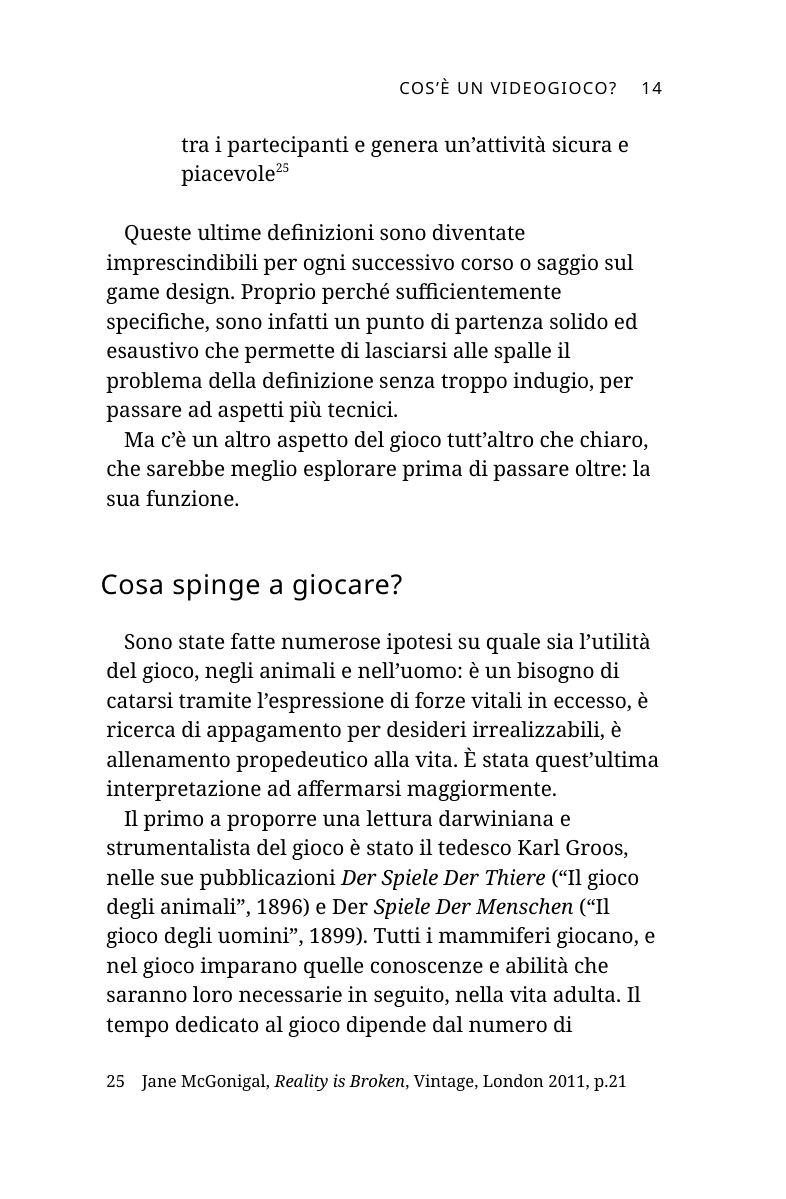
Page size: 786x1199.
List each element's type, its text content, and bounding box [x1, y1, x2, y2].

text Sono state fatte numerose ipotesi su quale sia l’utilità del gioco, negli animali e nell’uomo: è un bisogno di catarsi tramite l’espressione di forze vitali in eccesso, è ricerca di appagamento per desideri irrealizzabili, è allenamento propedeutico alla vita. È stata quest’ultima interpretazione ad affermarsi maggiormente. [106, 626, 661, 803]
subtitle Cosa spinge a giocare? [100, 565, 661, 602]
text Il primo a proporre una lettura darwiniana e strumentalista del gioco è stato il tedesco Karl Groos, nelle sue pubblicazioni Der Spiele Der Thiere (“Il gioco degli animali”, 1896) e Der Spiele Der Menschen (“Il gioco degli uomini”, 1899). Tutti i mammiferi giocano, e nel gioco imparano quelle conoscenze e abilità che saranno loro necessarie in seguito, nella vita adulta. Il tempo dedicato al gioco dipende dal numero di [106, 803, 661, 1038]
list tra i partecipanti e genera un’attività sicura e piacevole [144, 129, 661, 188]
list Jane McGonigal, Reality is Broken, Vintage, London 2011, p.21 [106, 1070, 661, 1093]
text Ma c’è un altro aspetto del gioco tutt’altro che chiaro, che sarebbe meglio esplorare prima di passare oltre: la sua funzione. [106, 424, 661, 512]
text Queste ultime definizioni sono diventate imprescindibili per ogni successivo corso o saggio sul game design. Proprio perché sufficientemente specifiche, sono infatti un punto di partenza solido ed esaustivo che permette di lasciarsi alle spalle il problema della definizione senza troppo indugio, per passare ad aspetti più tecnici. [106, 217, 661, 424]
